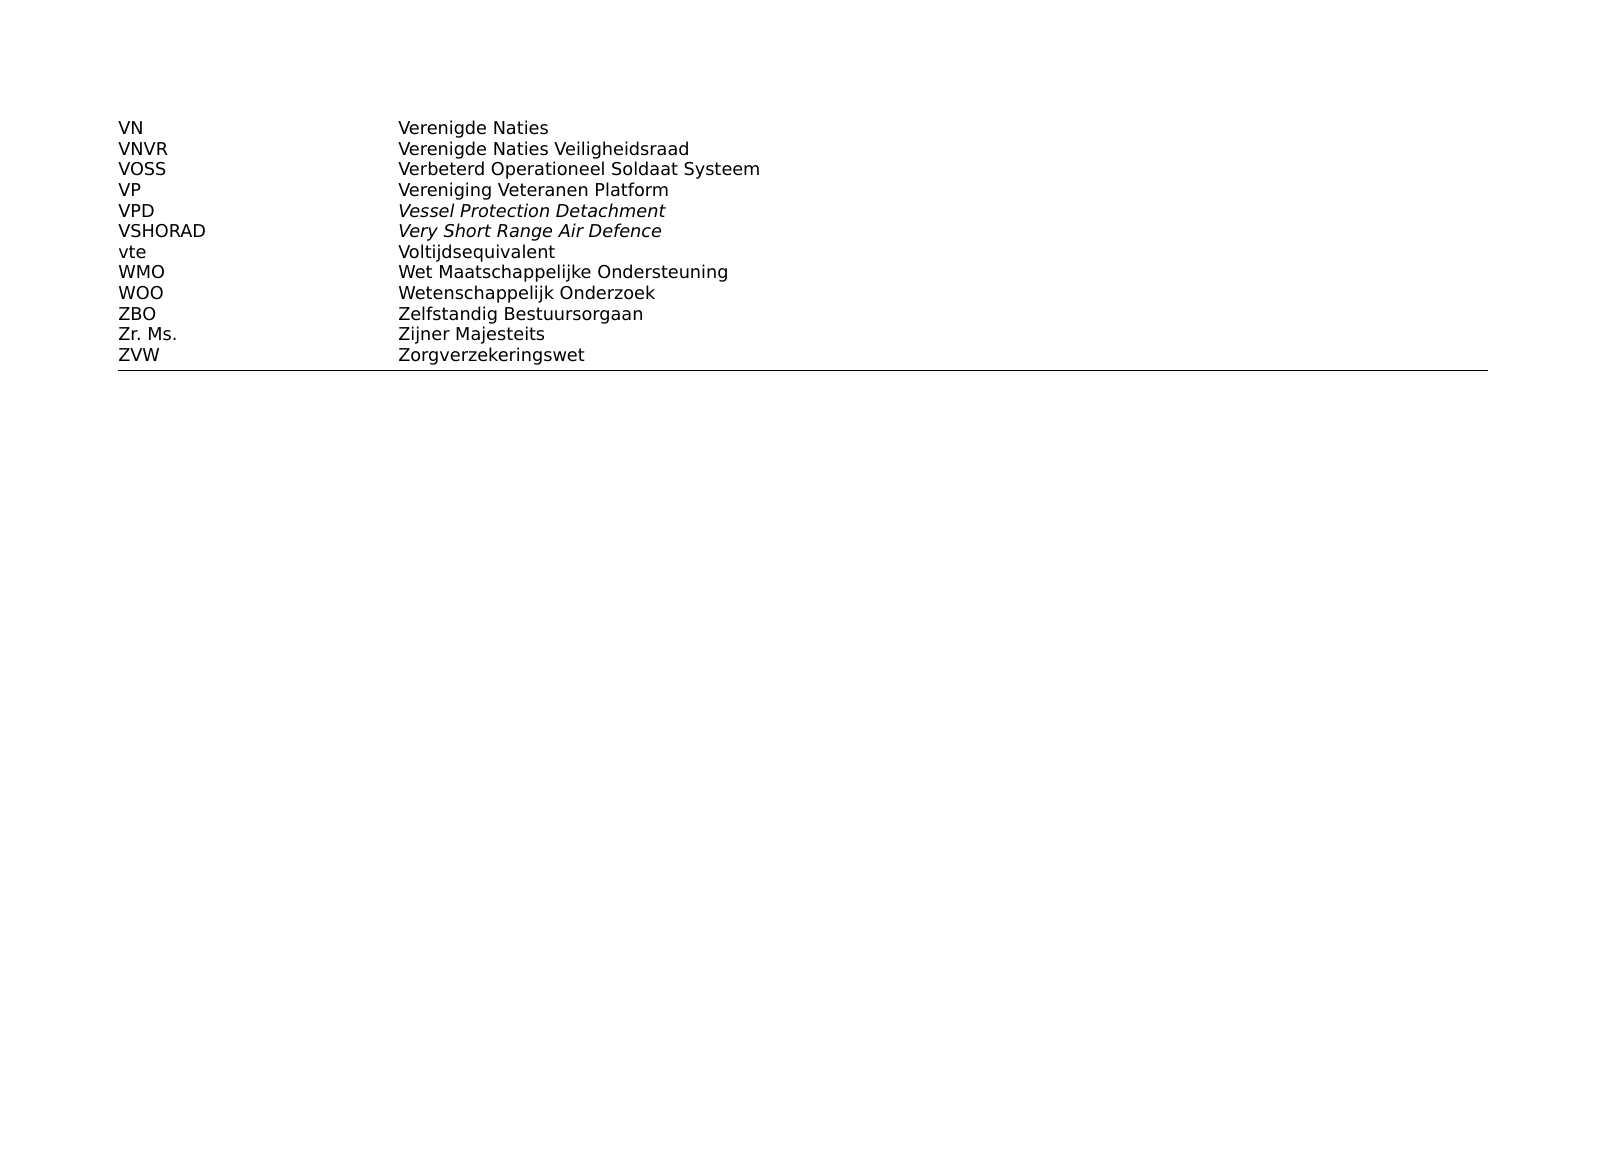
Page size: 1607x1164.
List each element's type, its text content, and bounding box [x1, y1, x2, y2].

table_cell Voltijdsequivalent [392, 242, 1488, 262]
table_cell vte [118, 242, 392, 262]
table_cell Zelfstandig Bestuursorgaan [392, 304, 1488, 324]
table_cell VOSS [118, 159, 392, 180]
table_cell ZBO [118, 304, 392, 324]
table_cell Verenigde Naties Veiligheidsraad [392, 139, 1488, 159]
table_cell Verenigde Naties [392, 118, 1488, 139]
table_cell Wetenschappelijk Onderzoek [392, 283, 1488, 304]
table_cell VN [118, 118, 392, 139]
table_cell VP [118, 180, 392, 201]
table_cell VNVR [118, 139, 392, 159]
table_cell Very Short Range Air Defence [392, 221, 1488, 242]
table_cell WOO [118, 283, 392, 304]
table_cell VPD [118, 201, 392, 221]
table_cell Vessel Protection Detachment [392, 201, 1488, 221]
table_cell WMO [118, 263, 392, 283]
table_cell Zr. Ms. [118, 324, 392, 345]
table_cell ZVW [118, 345, 392, 370]
table_cell Zorgverzekeringswet [392, 345, 1488, 370]
table_cell Zijner Majesteits [392, 324, 1488, 345]
table_cell Vereniging Veteranen Platform [392, 180, 1488, 201]
table_cell Verbeterd Operationeel Soldaat Systeem [392, 159, 1488, 180]
table_cell VSHORAD [118, 221, 392, 242]
table_cell Wet Maatschappelijke Ondersteuning [392, 263, 1488, 283]
